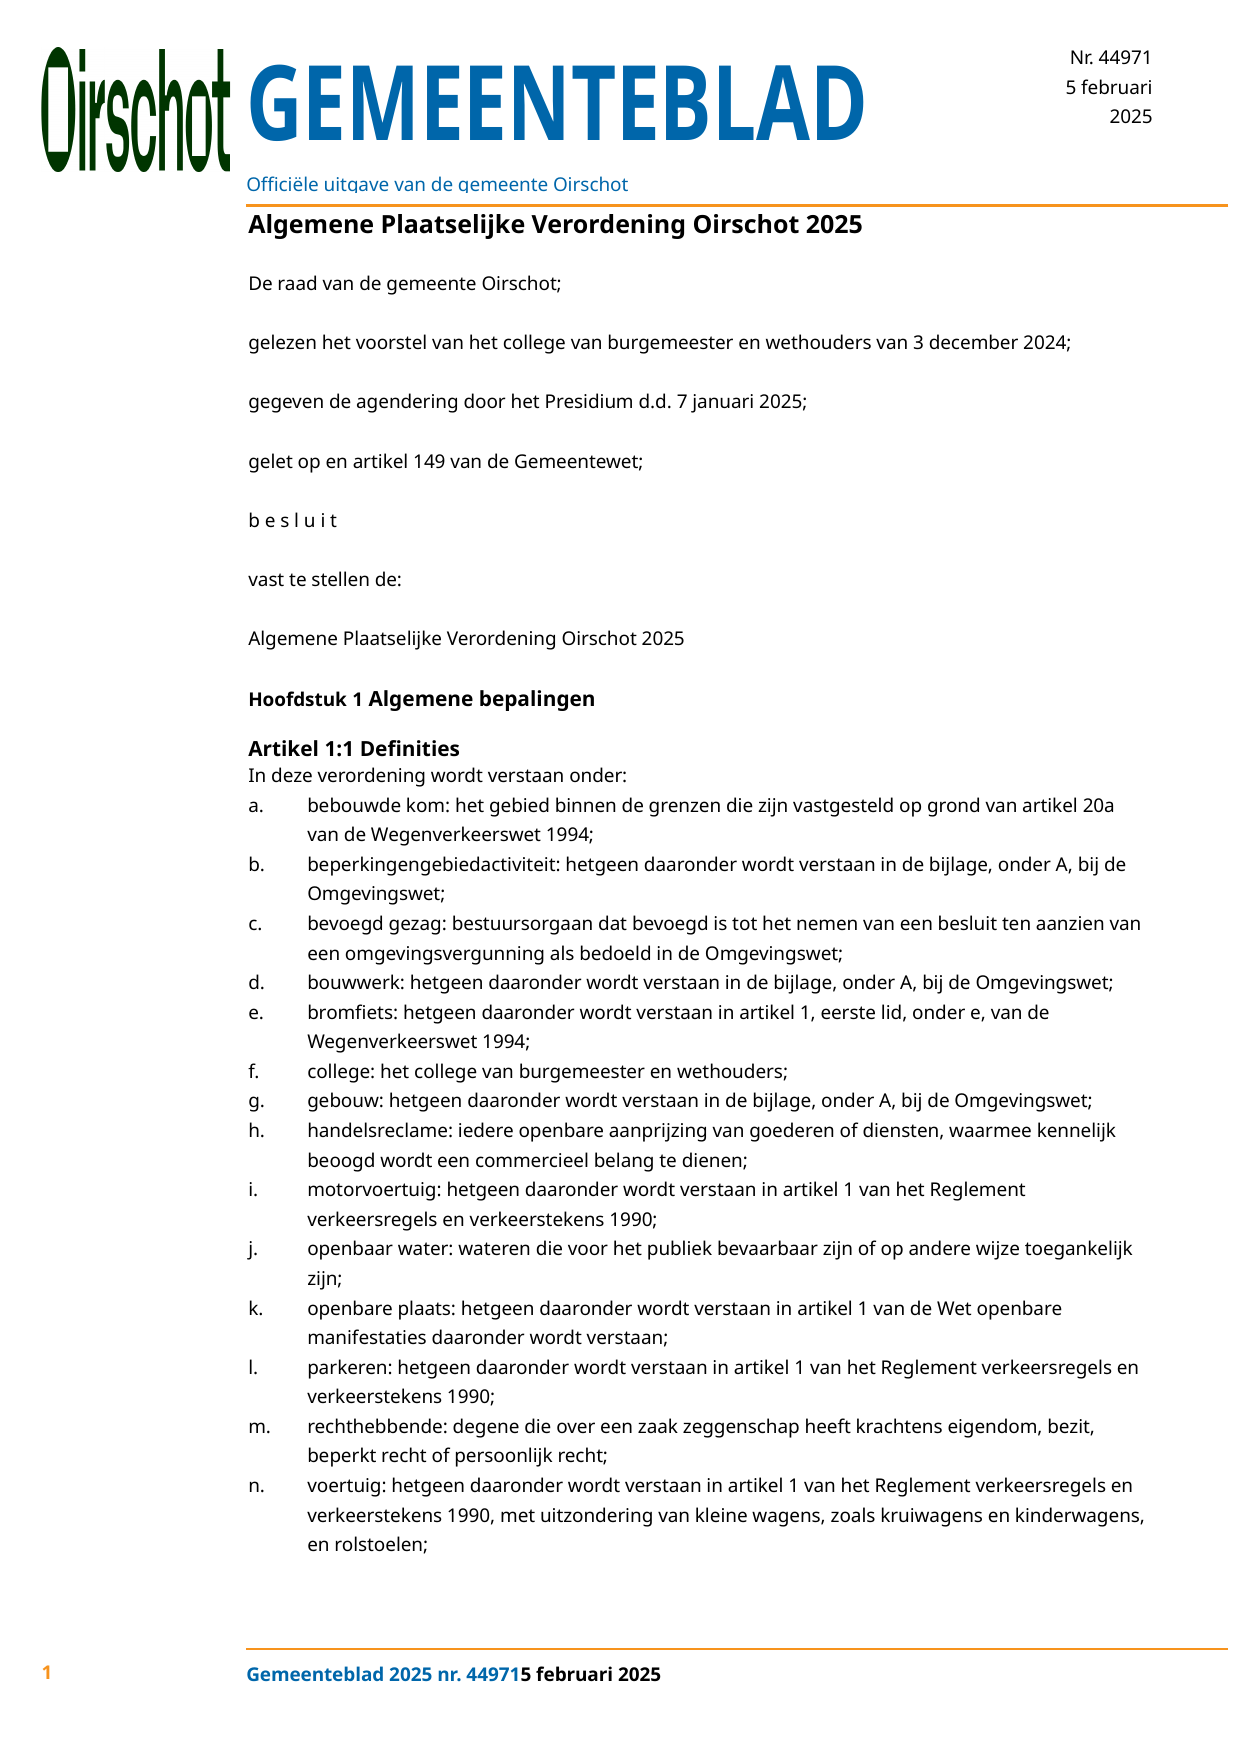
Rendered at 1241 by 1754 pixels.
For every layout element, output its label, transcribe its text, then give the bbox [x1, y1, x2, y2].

list bevoegd gezag: bestuursorgaan dat bevoegd is tot het nemen van een besluit ten aanzien van een omgevingsvergunning als bedoeld in de Omgevingswet; [248, 910, 1152, 965]
text gelet op en artikel 149 van de Gemeentewet; [248, 448, 1152, 473]
text Artikel 1:1 Definities [248, 734, 1152, 762]
list openbare plaats: hetgeen daaronder wordt verstaan in artikel 1 van de Wet openbare manifestaties daaronder wordt verstaan; [248, 1295, 1152, 1350]
text Algemene Plaatselijke Verordening Oirschot 2025 [248, 207, 1152, 241]
list handelsreclame: iedere openbare aanprijzing van goederen of diensten, waarmee kennelijk beoogd wordt een commercieel belang te dienen; [248, 1117, 1152, 1172]
text In deze verordening wordt verstaan onder: [248, 762, 1152, 788]
text Algemene Plaatselijke Verordening Oirschot 2025 [248, 625, 1152, 651]
text Hoofdstuk 1 Algemene bepalingen [248, 684, 1152, 713]
picture [41, 47, 231, 172]
list bebouwde kom: het gebied binnen de grenzen die zijn vastgesteld op grond van artikel 20a van de Wegenverkeerswet 1994; [248, 792, 1152, 847]
list motorvoertuig: hetgeen daaronder wordt verstaan in artikel 1 van het Reglement verkeersregels en verkeerstekens 1990; [248, 1176, 1152, 1232]
list college: het college van burgemeester en wethouders; [248, 1058, 1152, 1084]
list beperkingengebiedactiviteit: hetgeen daaronder wordt verstaan in de bijlage, onder A, bij de Omgevingswet; [248, 851, 1152, 906]
list bromfiets: hetgeen daaronder wordt verstaan in artikel 1, eerste lid, onder e, van de Wegenverkeerswet 1994; [248, 999, 1152, 1054]
text gelezen het voorstel van het college van burgemeester en wethouders van 3 december 2024; [248, 329, 1152, 355]
list gebouw: hetgeen daaronder wordt verstaan in de bijlage, onder A, bij de Omgevingswet; [248, 1088, 1152, 1113]
list rechthebbende: degene die over een zaak zeggenschap heeft krachtens eigendom, bezit, beperkt recht of persoonlijk recht; [248, 1413, 1152, 1468]
list parkeren: hetgeen daaronder wordt verstaan in artikel 1 van het Reglement verkeersregels en verkeerstekens 1990; [248, 1354, 1152, 1409]
text gegeven de agendering door het Presidium d.d. 7 januari 2025; [248, 389, 1152, 414]
list openbaar water: wateren die voor het publiek bevaarbaar zijn of op andere wijze toegankelijk zijn; [248, 1236, 1152, 1291]
list bouwwerk: hetgeen daaronder wordt verstaan in de bijlage, onder A, bij de Omgevingswet; [248, 969, 1152, 995]
text vast te stellen de: [248, 566, 1152, 592]
text b e s l u i t [248, 507, 1152, 533]
list voertuig: hetgeen daaronder wordt verstaan in artikel 1 van het Reglement verkeersregels en verkeerstekens 1990, met uitzondering van kleine wagens, zoals kruiwagens en kinderwagens, en rolstoelen; [248, 1472, 1152, 1557]
text De raad van de gemeente Oirschot; [248, 270, 1152, 296]
